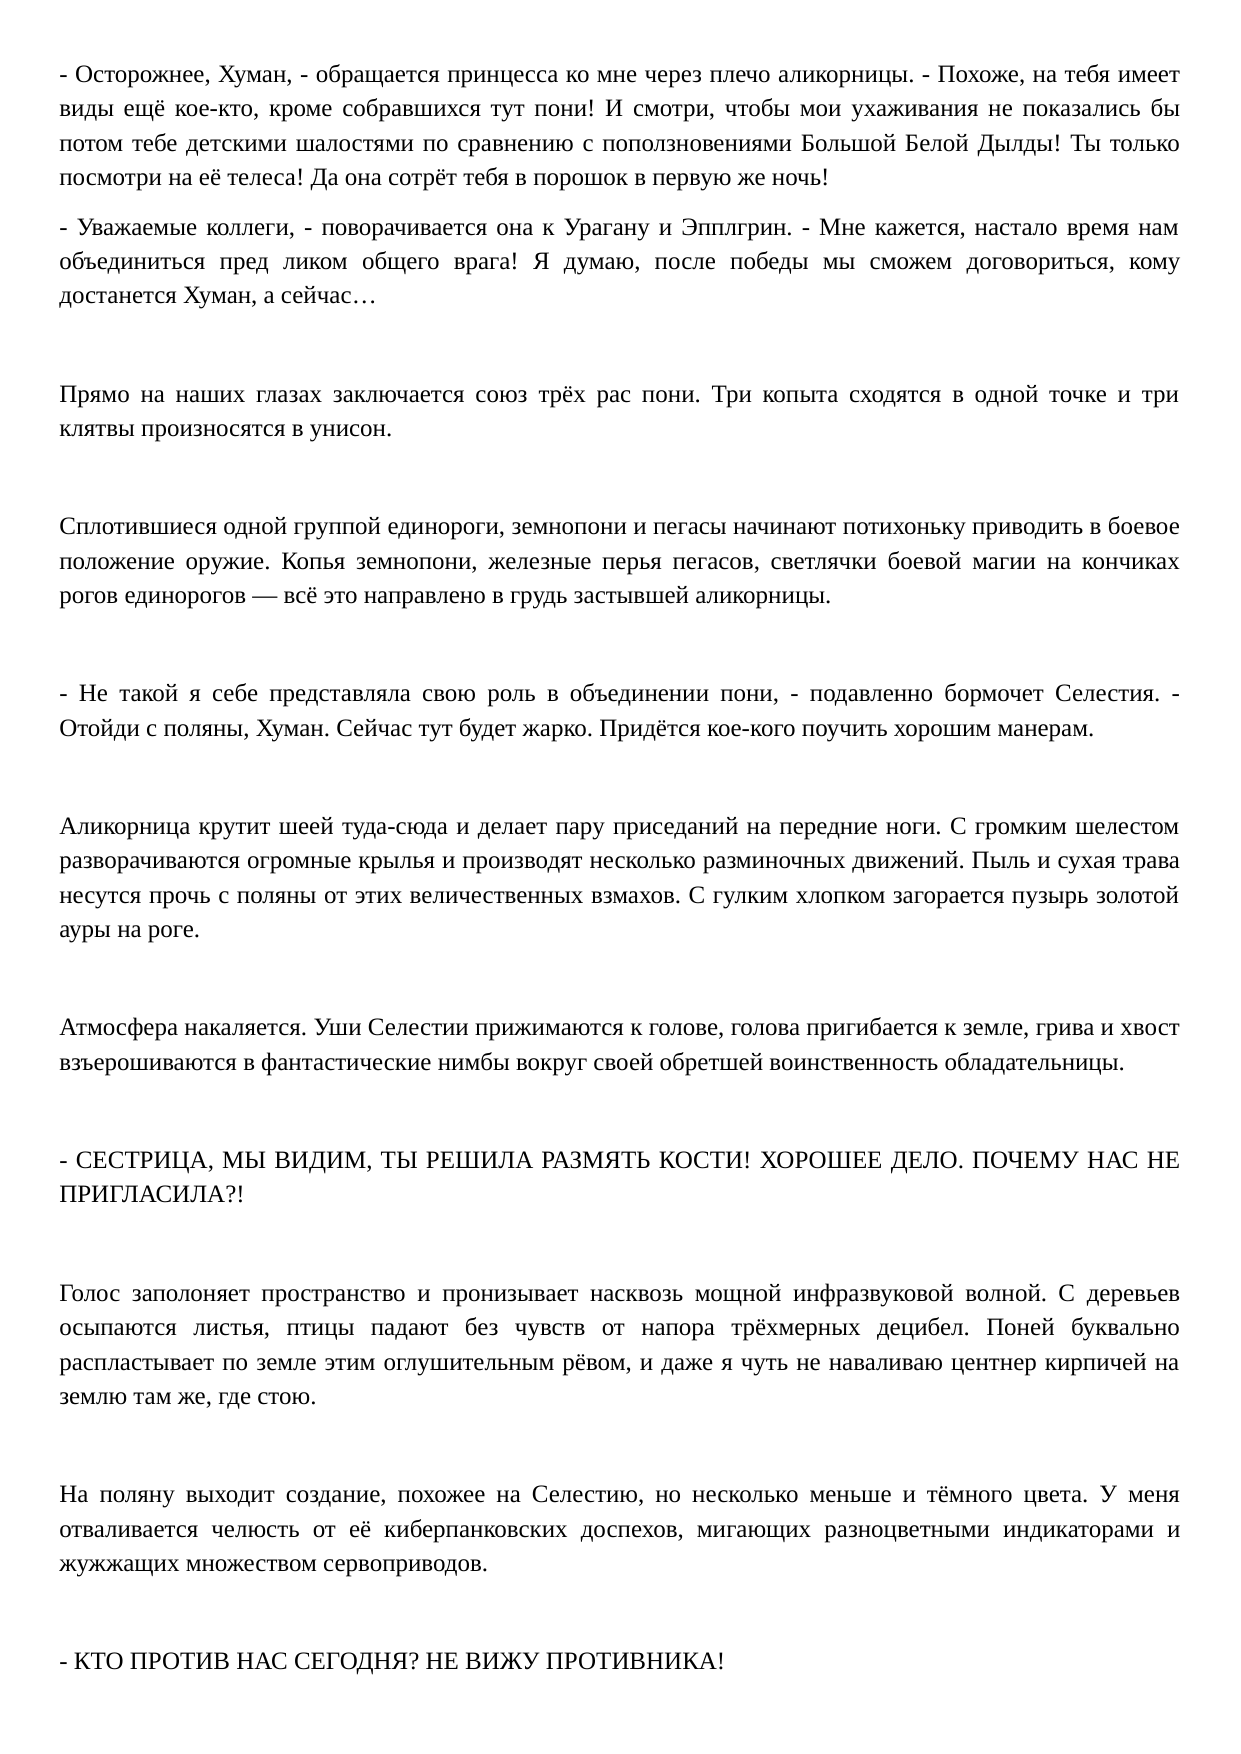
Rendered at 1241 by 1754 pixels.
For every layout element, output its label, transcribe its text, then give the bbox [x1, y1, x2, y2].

text На поляну выходит создание, похожее на Селестию, но несколько меньше и тёмного цвета. У меня отваливается челюсть от её киберпанковских доспехов, мигающих разноцветными индикаторами и жужжащих множеством сервоприводов. [59, 1479, 1181, 1577]
text - Уважаемые коллеги, - поворачивается она к Урагану и Эпплгрин. - Мне кажется, настало время нам объединиться пред ликом общего врага! Я думаю, после победы мы сможем договориться, кому достанется Хуман, а сейчас… [59, 212, 1181, 309]
text - Не такой я себе представляла свою роль в объединении пони, - подавленно бормочет Селестия. - Отойди с поляны, Хуман. Сейчас тут будет жарко. Придётся кое-кого поучить хорошим манерам. [59, 678, 1181, 742]
text - СЕСТРИЦА, МЫ ВИДИМ, ТЫ РЕШИЛА РАЗМЯТЬ КОСТИ! ХОРОШЕЕ ДЕЛО. ПОЧЕМУ НАС НЕ ПРИГЛАСИЛА?! [59, 1145, 1181, 1208]
text Прямо на наших глазах заключается союз трёх рас пони. Три копыта сходятся в одной точке и три клятвы произносятся в унисон. [59, 379, 1181, 442]
text - Осторожнее, Хуман, - обращается принцесса ко мне через плечо аликорницы. - Похоже, на тебя имеет виды ещё кое-кто, кроме собравшихся тут пони! И смотри, чтобы мои ухаживания не показались бы потом тебе детскими шалостями по сравнению с поползновениями Большой Белой Дылды! Ты только посмотри на её телеса! Да она сотрёт тебя в порошок в первую же ночь! [59, 59, 1181, 191]
text Аликорница крутит шеей туда-сюда и делает пару приседаний на передние ноги. С громким шелестом разворачиваются огромные крылья и производят несколько разминочных движений. Пыль и сухая трава несутся прочь с поляны от этих величественных взмахов. С гулким хлопком загорается пузырь золотой ауры на роге. [59, 811, 1181, 943]
text Сплотившиеся одной группой единороги, земнопони и пегасы начинают потихоньку приводить в боевое положение оружие. Копья земнопони, железные перья пегасов, светлячки боевой магии на кончиках рогов единорогов — всё это направлено в грудь застывшей аликорницы. [59, 511, 1181, 609]
text Голос заполоняет пространство и пронизывает насквозь мощной инфразвуковой волной. С деревьев осыпаются листья, птицы падают без чувств от напора трёхмерных децибел. Поней буквально распластывает по земле этим оглушительным рёвом, и даже я чуть не наваливаю центнер кирпичей на землю там же, где стою. [59, 1278, 1181, 1410]
text Атмосфера накаляется. Уши Селестии прижимаются к голове, голова пригибается к земле, грива и хвост взъерошиваются в фантастические нимбы вокруг своей обретшей воинственность обладательницы. [59, 1012, 1181, 1076]
text - КТО ПРОТИВ НАС СЕГОДНЯ? НЕ ВИЖУ ПРОТИВНИКА! [59, 1646, 1181, 1675]
